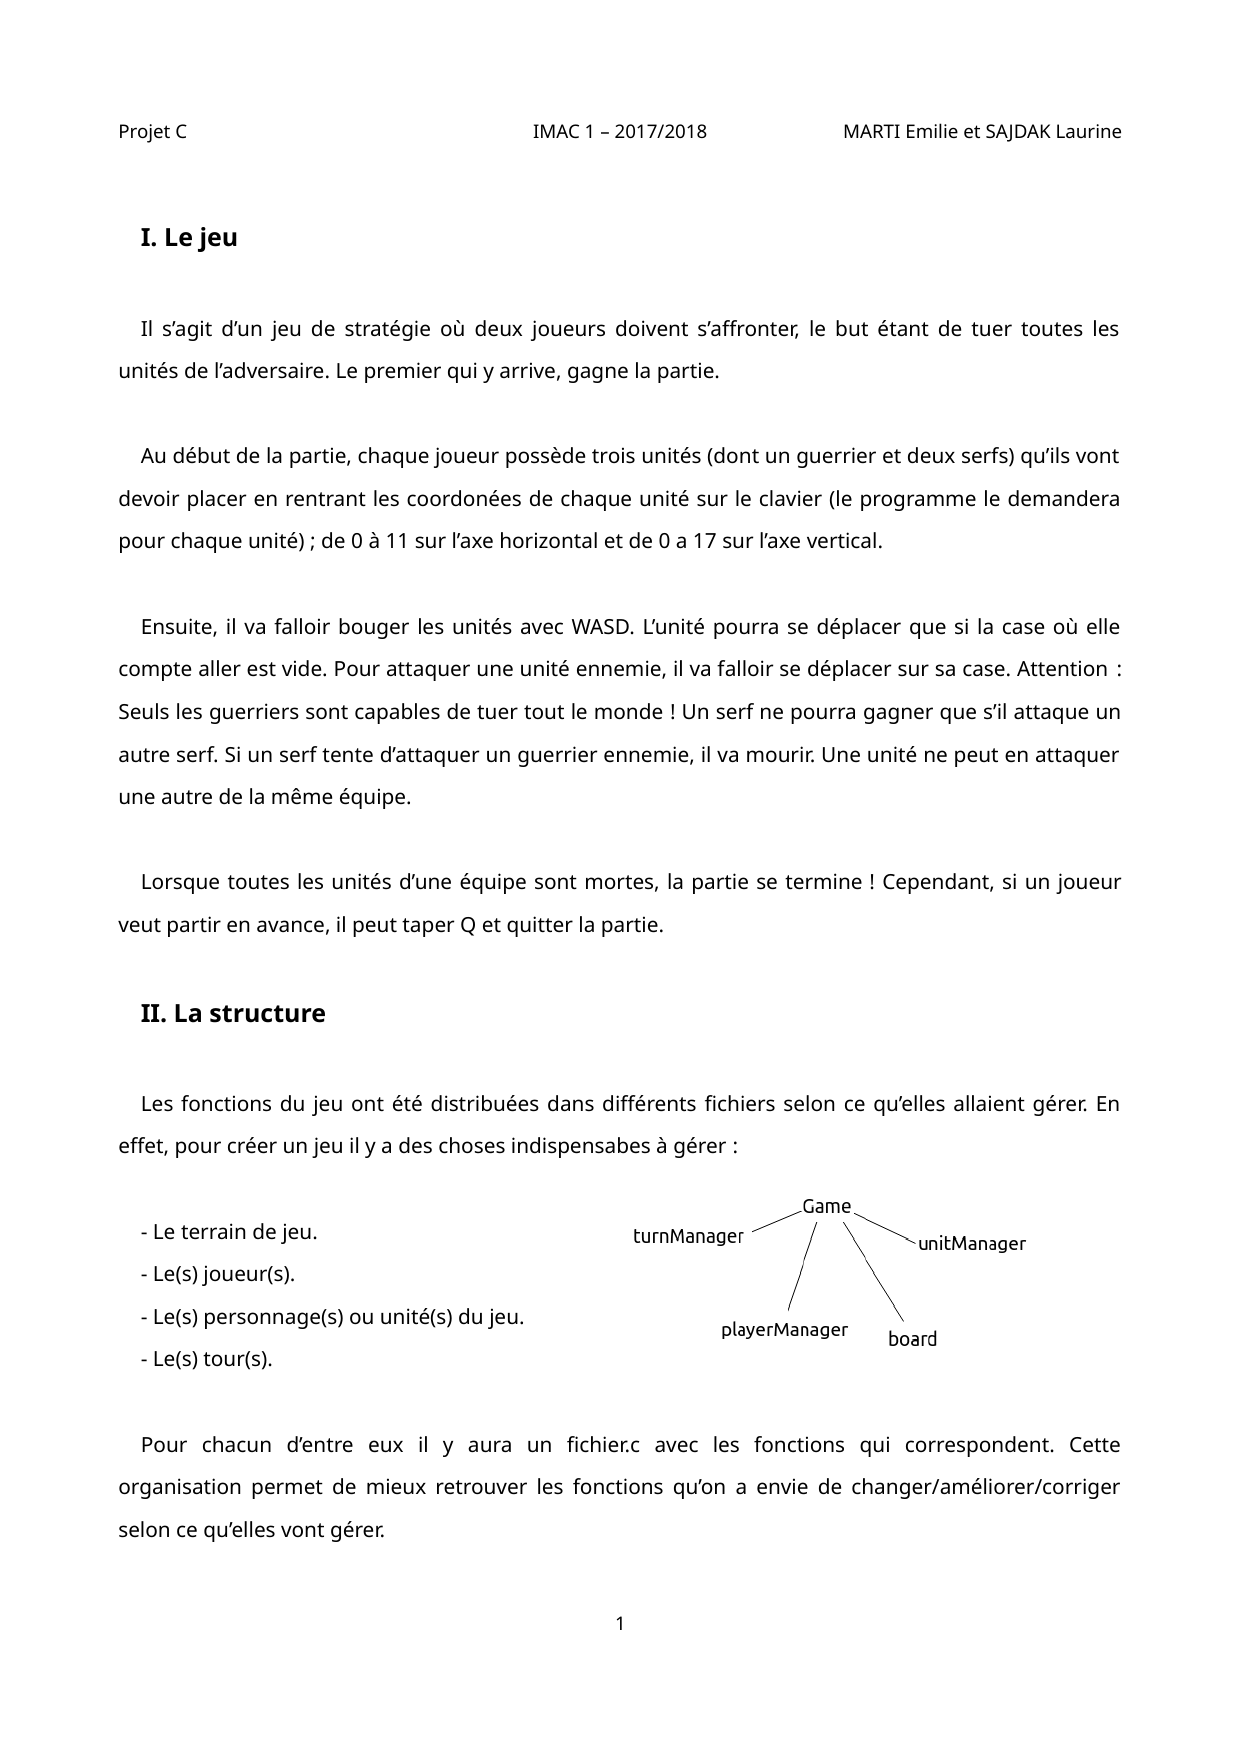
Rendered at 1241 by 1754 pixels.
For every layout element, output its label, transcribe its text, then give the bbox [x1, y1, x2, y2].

text - Le(s) joueur(s). [118, 1259, 617, 1288]
text - Le(s) personnage(s) ou unité(s) du jeu. [118, 1302, 617, 1330]
text Ensuite, il va falloir bouger les unités avec WASD. L’unité pourra se déplacer que si la case où elle compte aller est vide. Pour attaquer une unité ennemie, il va falloir se déplacer sur sa case. Attention : Seuls les guerriers sont capables de tuer tout le monde ! Un serf ne pourra gagner que s’il attaque un autre serf. Si un serf tente d’attaquer un guerrier ennemie, il va mourir. Une unité ne peut en attaquer une autre de la même équipe. [118, 612, 1122, 811]
text Lorsque toutes les unités d’une équipe sont mortes, la partie se termine ! Cependant, si un joueur veut partir en avance, il peut taper Q et quitter la partie. [118, 867, 1122, 938]
text I. Le jeu [118, 220, 1122, 254]
text II. La structure [118, 995, 1122, 1029]
picture [617, 1173, 1053, 1374]
text Les fonctions du jeu ont été distribuées dans différents fichiers selon ce qu’elles allaient gérer. En effet, pour créer un jeu il y a des choses indispensabes à gérer : [118, 1089, 1122, 1160]
text - Le(s) tour(s). [118, 1344, 617, 1373]
text [1053, 1259, 1122, 1288]
text [1053, 1302, 1122, 1330]
text - Le terrain de jeu. [118, 1217, 617, 1245]
text Au début de la partie, chaque joueur possède trois unités (dont un guerrier et deux serfs) qu’ils vont devoir placer en rentrant les coordonées de chaque unité sur le clavier (le programme le demandera pour chaque unité) ; de 0 à 11 sur l’axe horizontal et de 0 a 17 sur l’axe vertical. [118, 441, 1122, 555]
text Pour chacun d’entre eux il y aura un fichier.c avec les fonctions qui correspondent. Cette organisation permet de mieux retrouver les fonctions qu’on a envie de changer/améliorer/corriger selon ce qu’elles vont gérer. [118, 1430, 1122, 1543]
text [1053, 1217, 1122, 1245]
text Il s’agit d’un jeu de stratégie où deux joueurs doivent s’affronter, le but étant de tuer toutes les unités de l’adversaire. Le premier qui y arrive, gagne la partie. [118, 314, 1122, 385]
text [1053, 1344, 1122, 1373]
